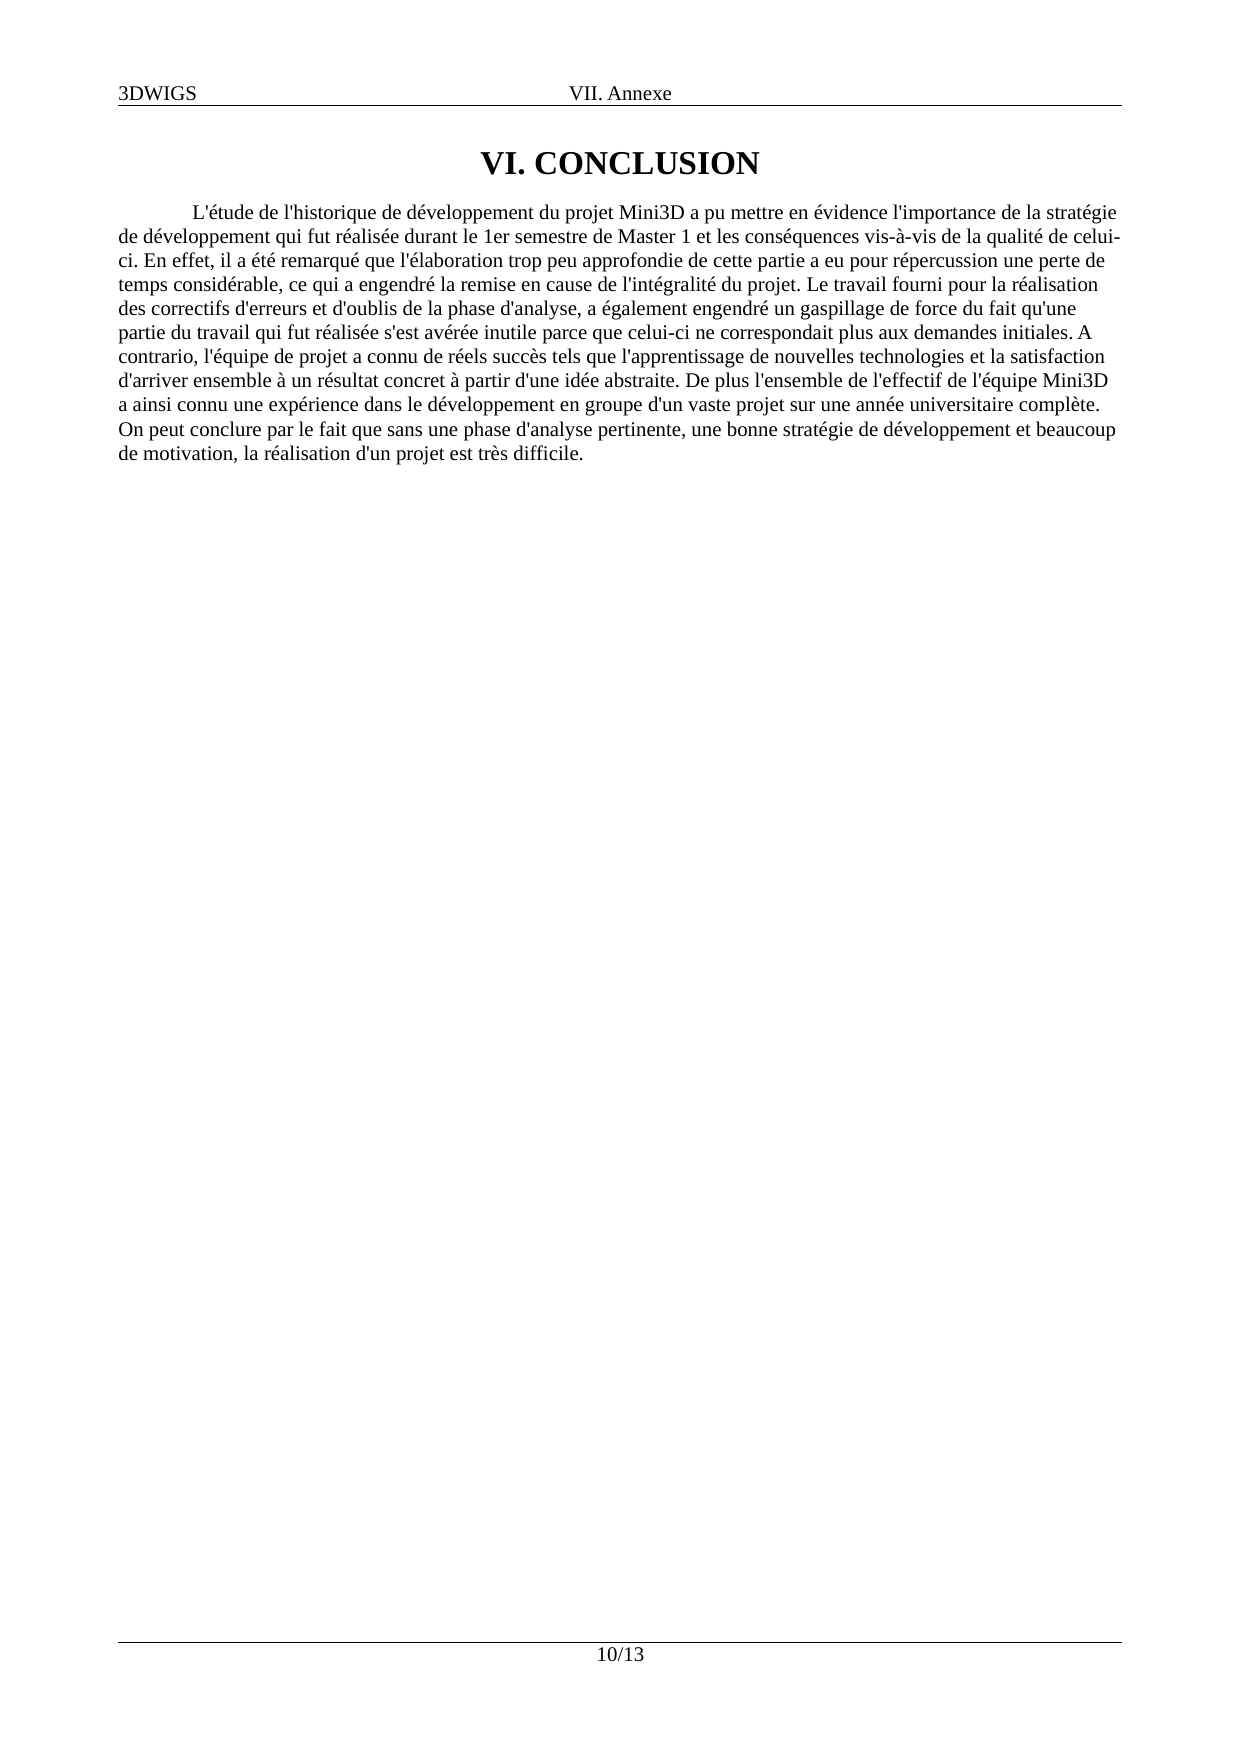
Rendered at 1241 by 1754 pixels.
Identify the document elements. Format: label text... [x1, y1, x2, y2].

subtitle Conclusion [118, 143, 1122, 181]
text L'étude de l'historique de développement du projet Mini3D a pu mettre en évidence l'importance de la stratégie de développement qui fut réalisée durant le 1er semestre de Master 1 et les conséquences vis-à-vis de la qualité de celui-ci. En effet, il a été remarqué que l'élaboration trop peu approfondie de cette partie a eu pour répercussion une perte de temps considérable, ce qui a engendré la remise en cause de l'intégralité du projet. Le travail fourni pour la réalisation des correctifs d'erreurs et d'oublis de la phase d'analyse, a également engendré un gaspillage de force du fait qu'une partie du travail qui fut réalisée s'est avérée inutile parce que celui-ci ne correspondait plus aux demandes initiales. A contrario, l'équipe de projet a connu de réels succès tels que l'apprentissage de nouvelles technologies et la satisfaction d'arriver ensemble à un résultat concret à partir d'une idée abstraite. De plus l'ensemble de l'effectif de l'équipe Mini3D a ainsi connu une expérience dans le développement en groupe d'un vaste projet sur une année universitaire complète. On peut conclure par le fait que sans une phase d'analyse pertinente, une bonne stratégie de développement et beaucoup de motivation, la réalisation d'un projet est très difficile. [118, 200, 1122, 464]
